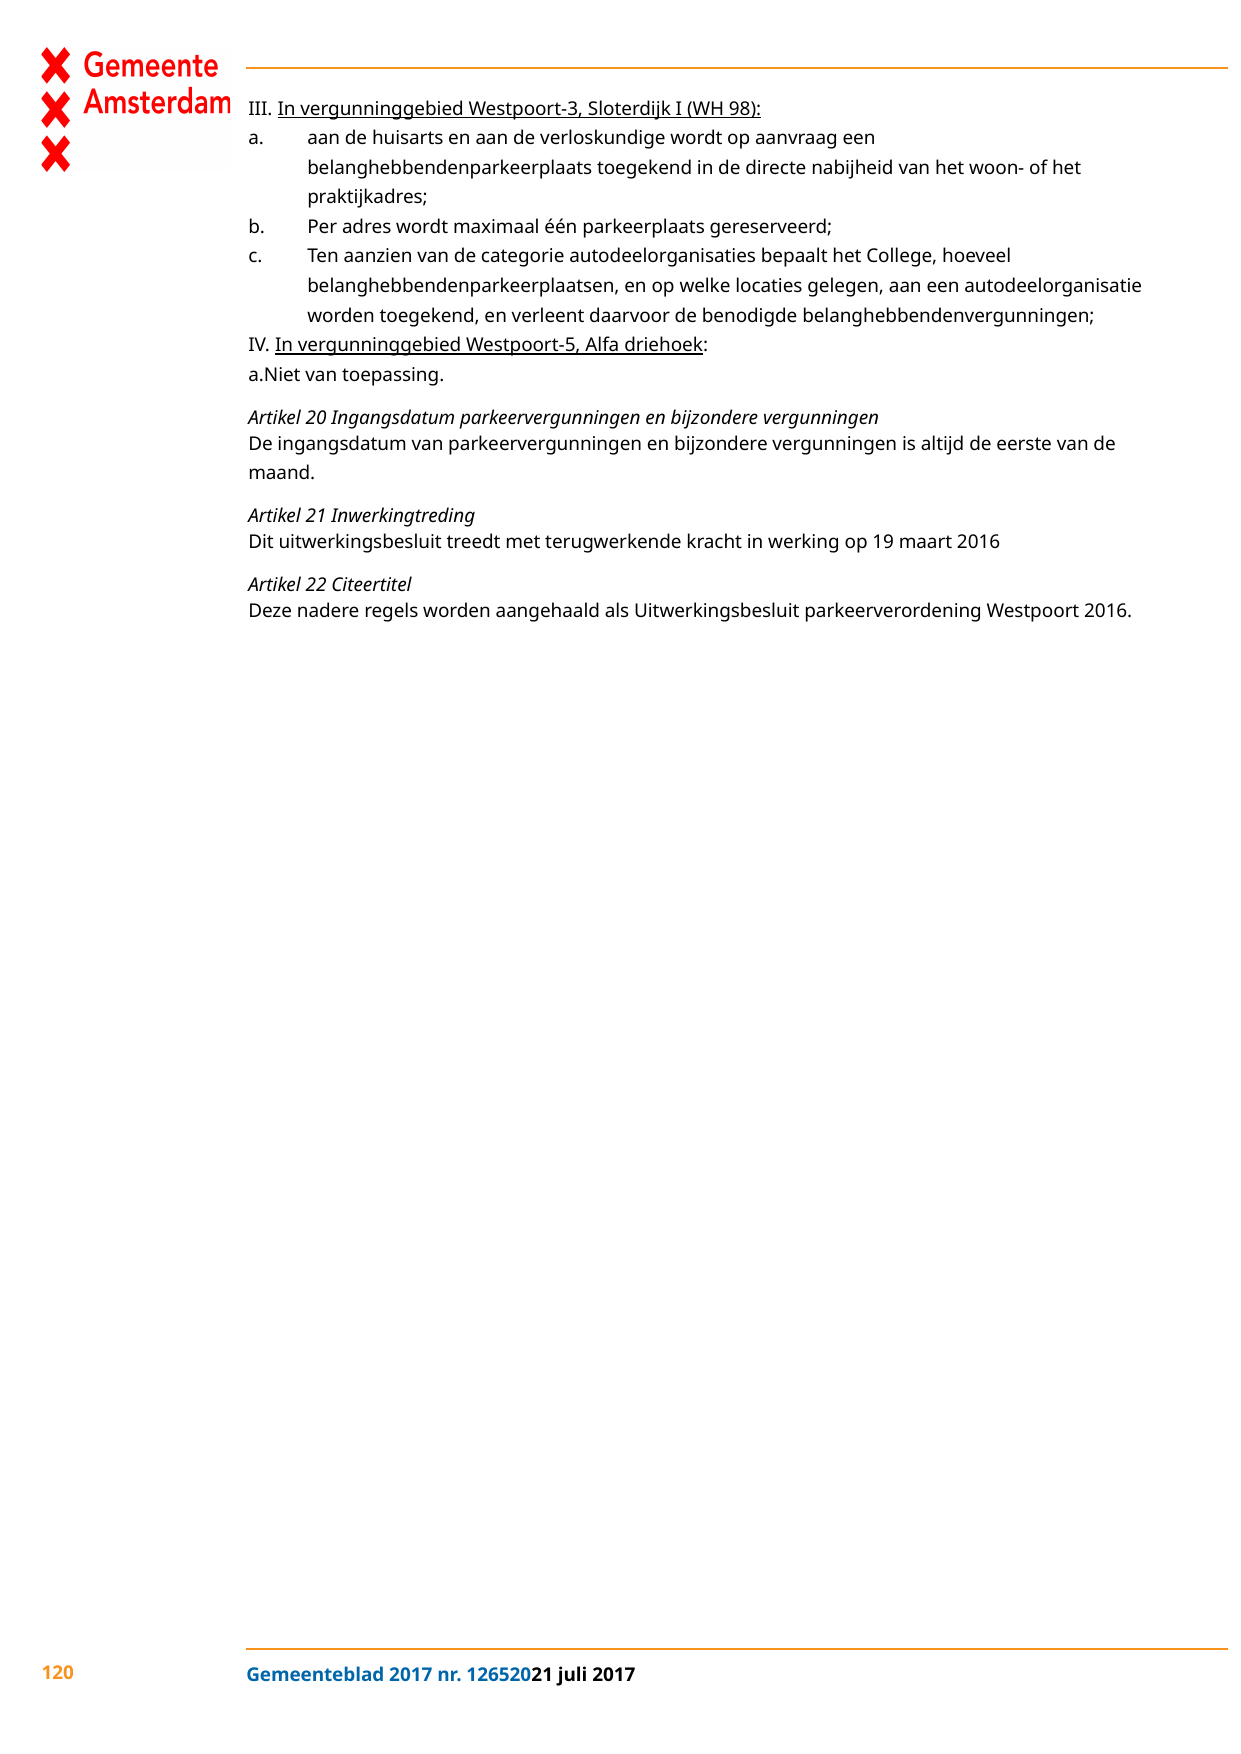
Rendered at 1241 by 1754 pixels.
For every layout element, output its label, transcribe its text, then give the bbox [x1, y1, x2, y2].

text Deze nadere regels worden aangehaald als Uitwerkingsbesluit parkeerverordening Westpoort 2016. [248, 597, 1152, 623]
list Ten aanzien van de categorie autodeelorganisaties bepaalt het College, hoeveel belanghebbendenparkeerplaatsen, en op welke locaties gelegen, aan een autodeelorganisatie worden toegekend, en verleent daarvoor de benodigde belanghebbendenvergunningen; [248, 243, 1152, 328]
text IV. In vergunninggebied Westpoort-5, Alfa driehoek: [248, 331, 1152, 357]
list Per adres wordt maximaal één parkeerplaats gereserveerd; [248, 213, 1152, 239]
text a.Niet van toepassing. [248, 361, 1152, 387]
text Dit uitwerkingsbesluit treedt met terugwerkende kracht in werking op 19 maart 2016 [248, 528, 1152, 554]
text Artikel 20 Ingangsdatum parkeervergunningen en bijzondere vergunningen [248, 404, 1152, 430]
picture [41, 47, 231, 172]
text Artikel 21 Inwerkingtreding [248, 503, 1152, 528]
text De ingangsdatum van parkeervergunningen en bijzondere vergunningen is altijd de eerste van de maand. [248, 430, 1152, 485]
text Artikel 22 Citeertitel [248, 571, 1152, 597]
text III. In vergunninggebied Westpoort-3, Sloterdijk I (WH 98): [248, 95, 1152, 121]
list aan de huisarts en aan de verloskundige wordt op aanvraag een belanghebbendenparkeerplaats toegekend in de directe nabijheid van het woon- of het praktijkadres; [248, 124, 1152, 209]
